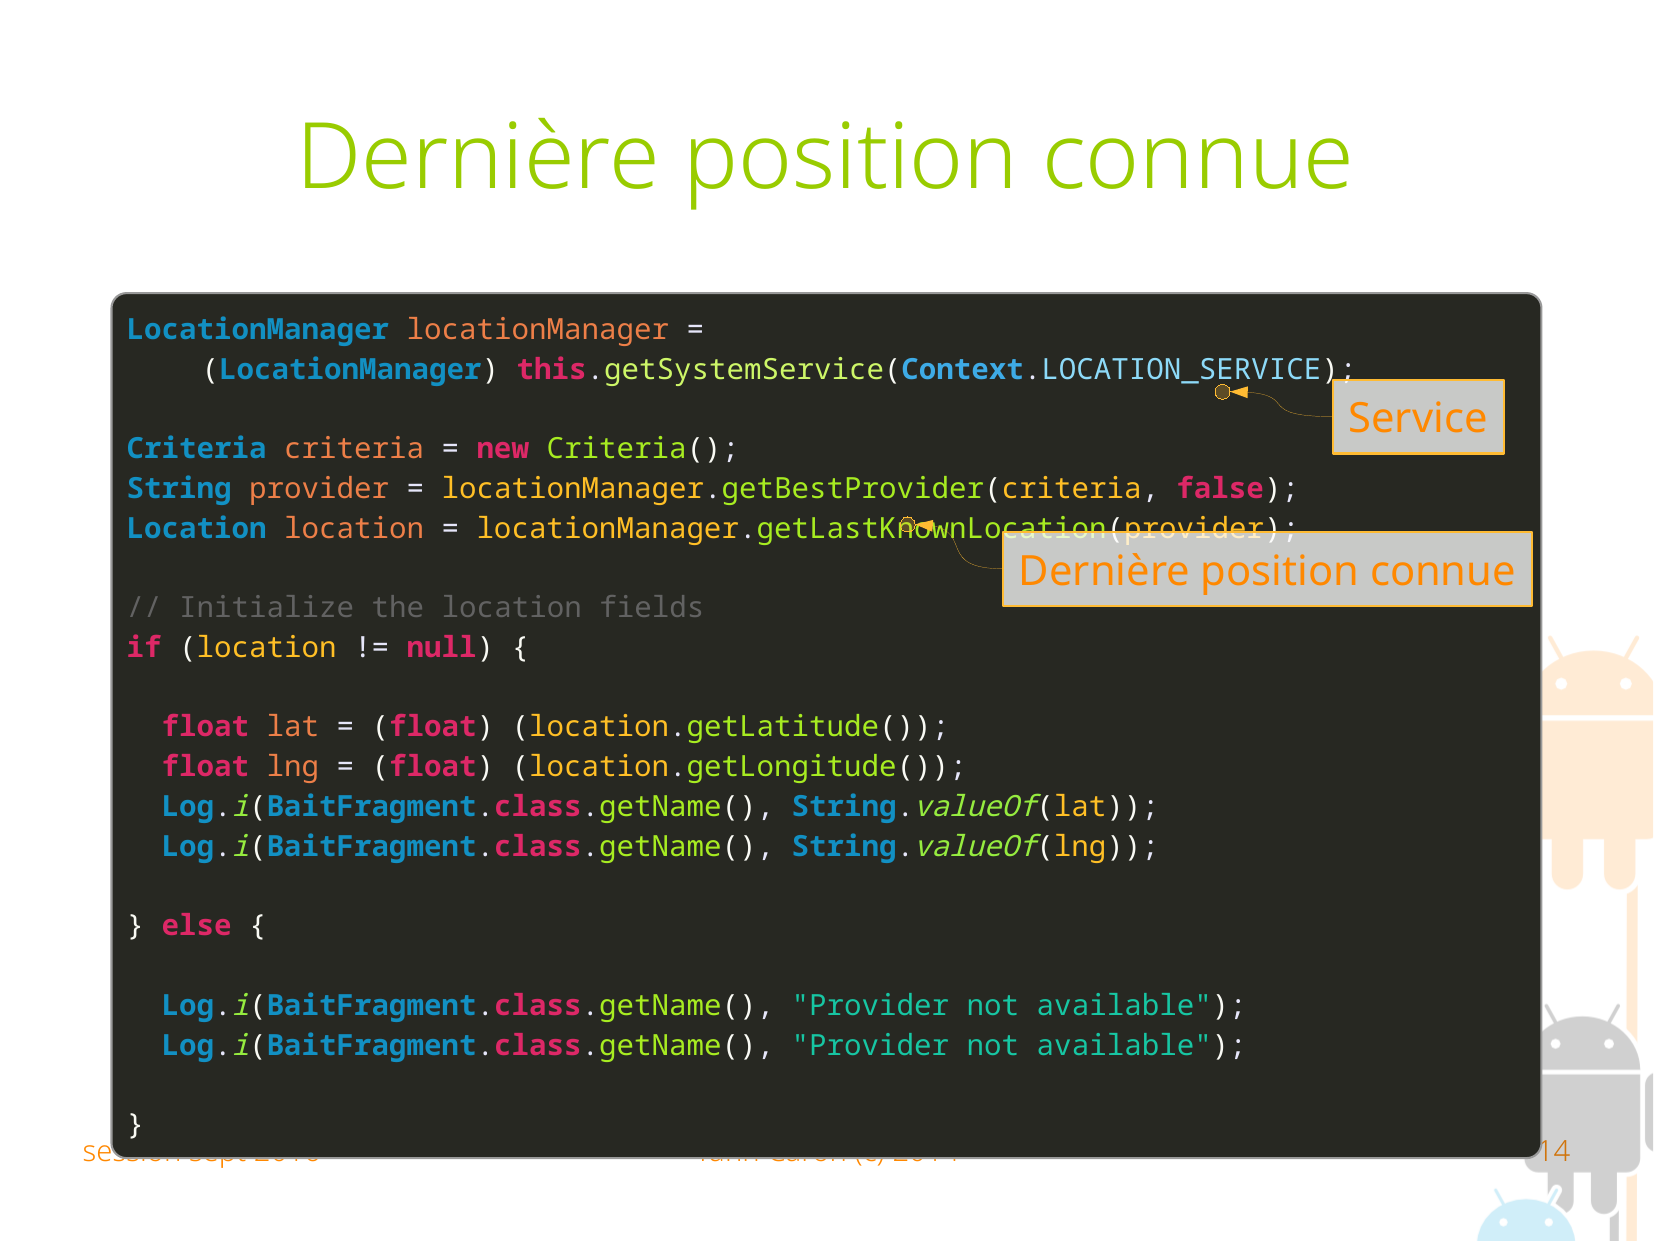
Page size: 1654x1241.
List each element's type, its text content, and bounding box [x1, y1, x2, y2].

text_box Dernière position connue [1003, 531, 1497, 598]
text_box [900, 516, 916, 532]
text_box Service [1332, 379, 1500, 446]
picture [240, 423, 1654, 1241]
text_box [1215, 384, 1230, 400]
text_box LocationManager locationManager = (LocationManager) this.getSystemService(Context.LOCATION_SERVICE); Criteria criteria = new Criteria(); String provider = locationManager.getBestProvider(criteria, false); Location location = locationManager.getLastKnownLocation(provider); // Initialize the location fields if (location != null) { float lat = (float) (location.getLatitude()); float lng = (float) (location.getLongitude()); Log.i(BaitFragment.class.getName(), String.valueOf(lat)); Log.i(BaitFragment.class.getName(), String.valueOf(lng)); } else { Log.i(BaitFragment.class.getName(), "Provider not available"); Log.i(BaitFragment.class.getName(), "Provider not available"); } [111, 293, 1542, 1043]
title Dernière position connue [82, 49, 1571, 257]
